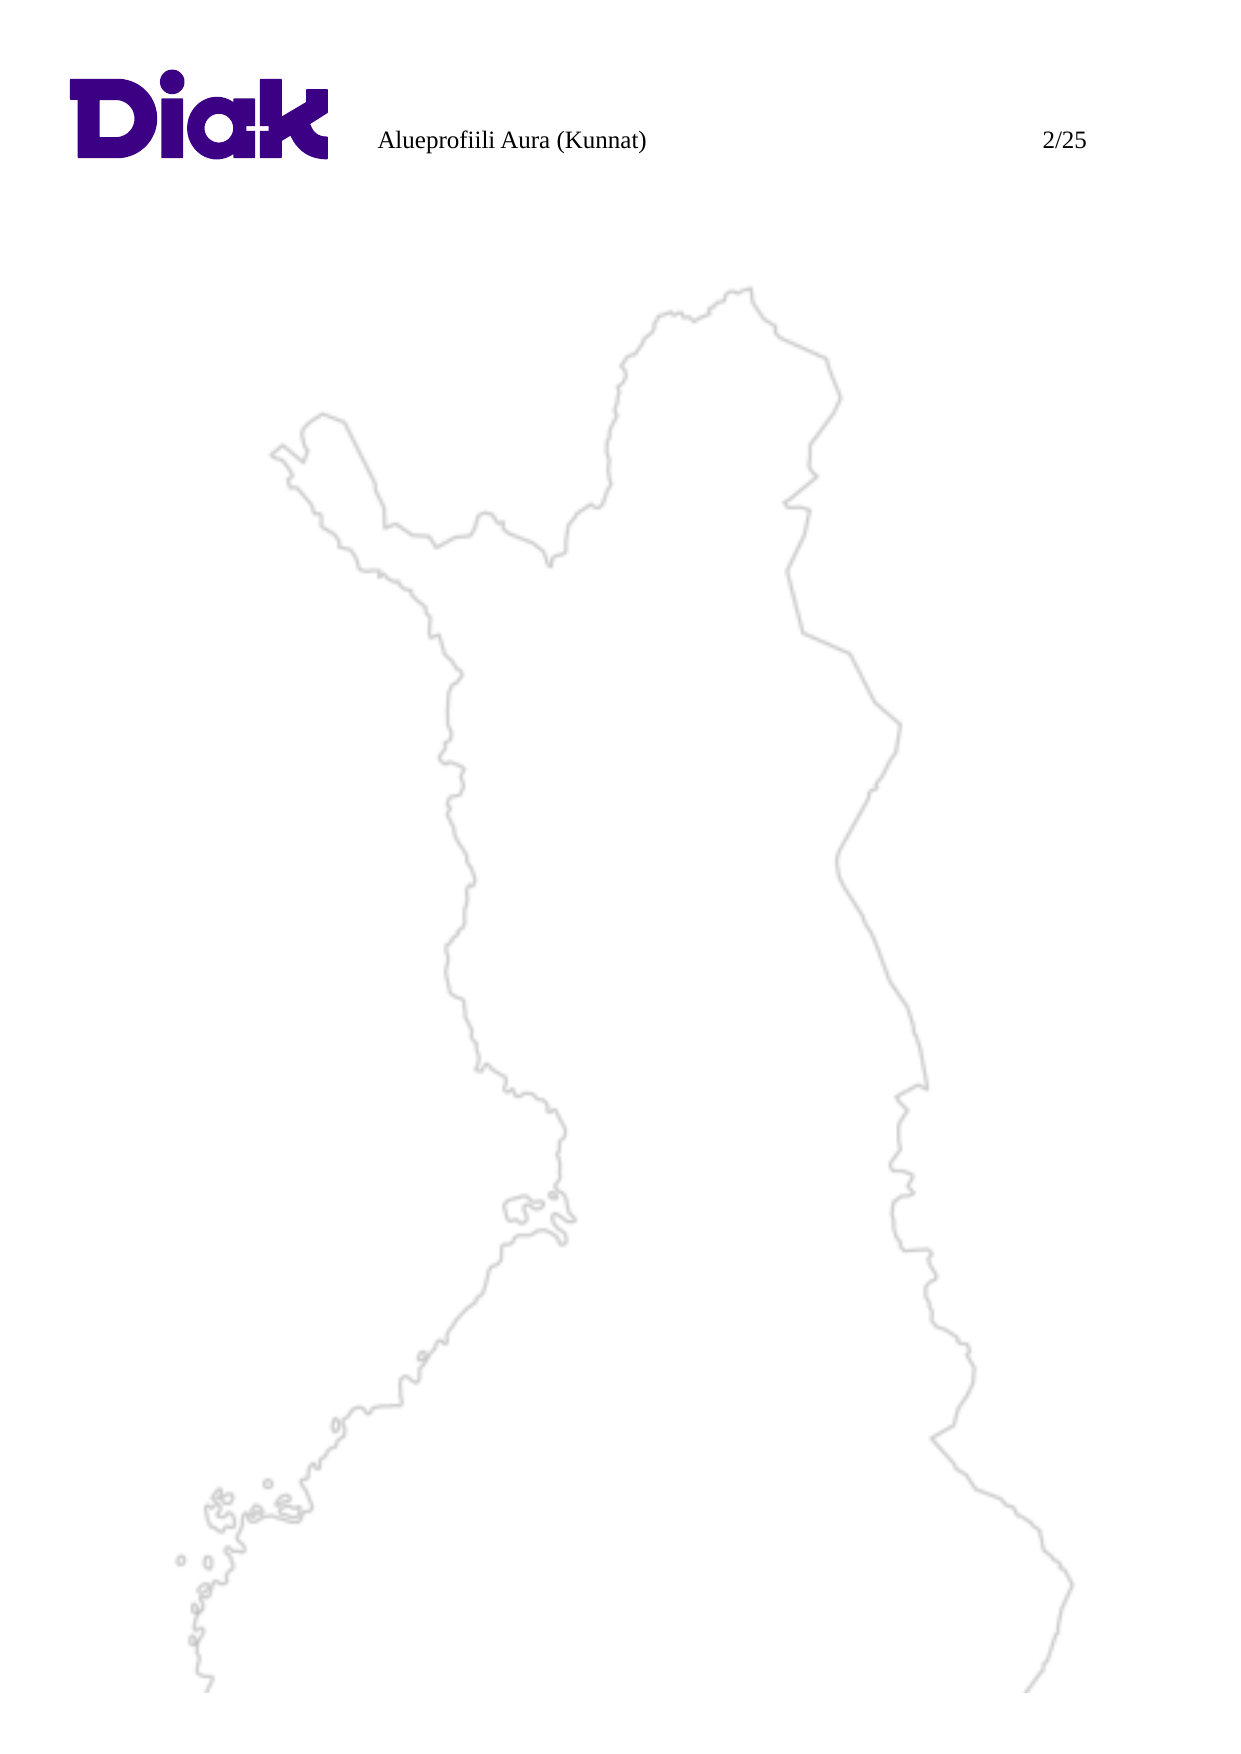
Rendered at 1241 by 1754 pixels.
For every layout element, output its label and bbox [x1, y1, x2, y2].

picture [61, 196, 1179, 1693]
